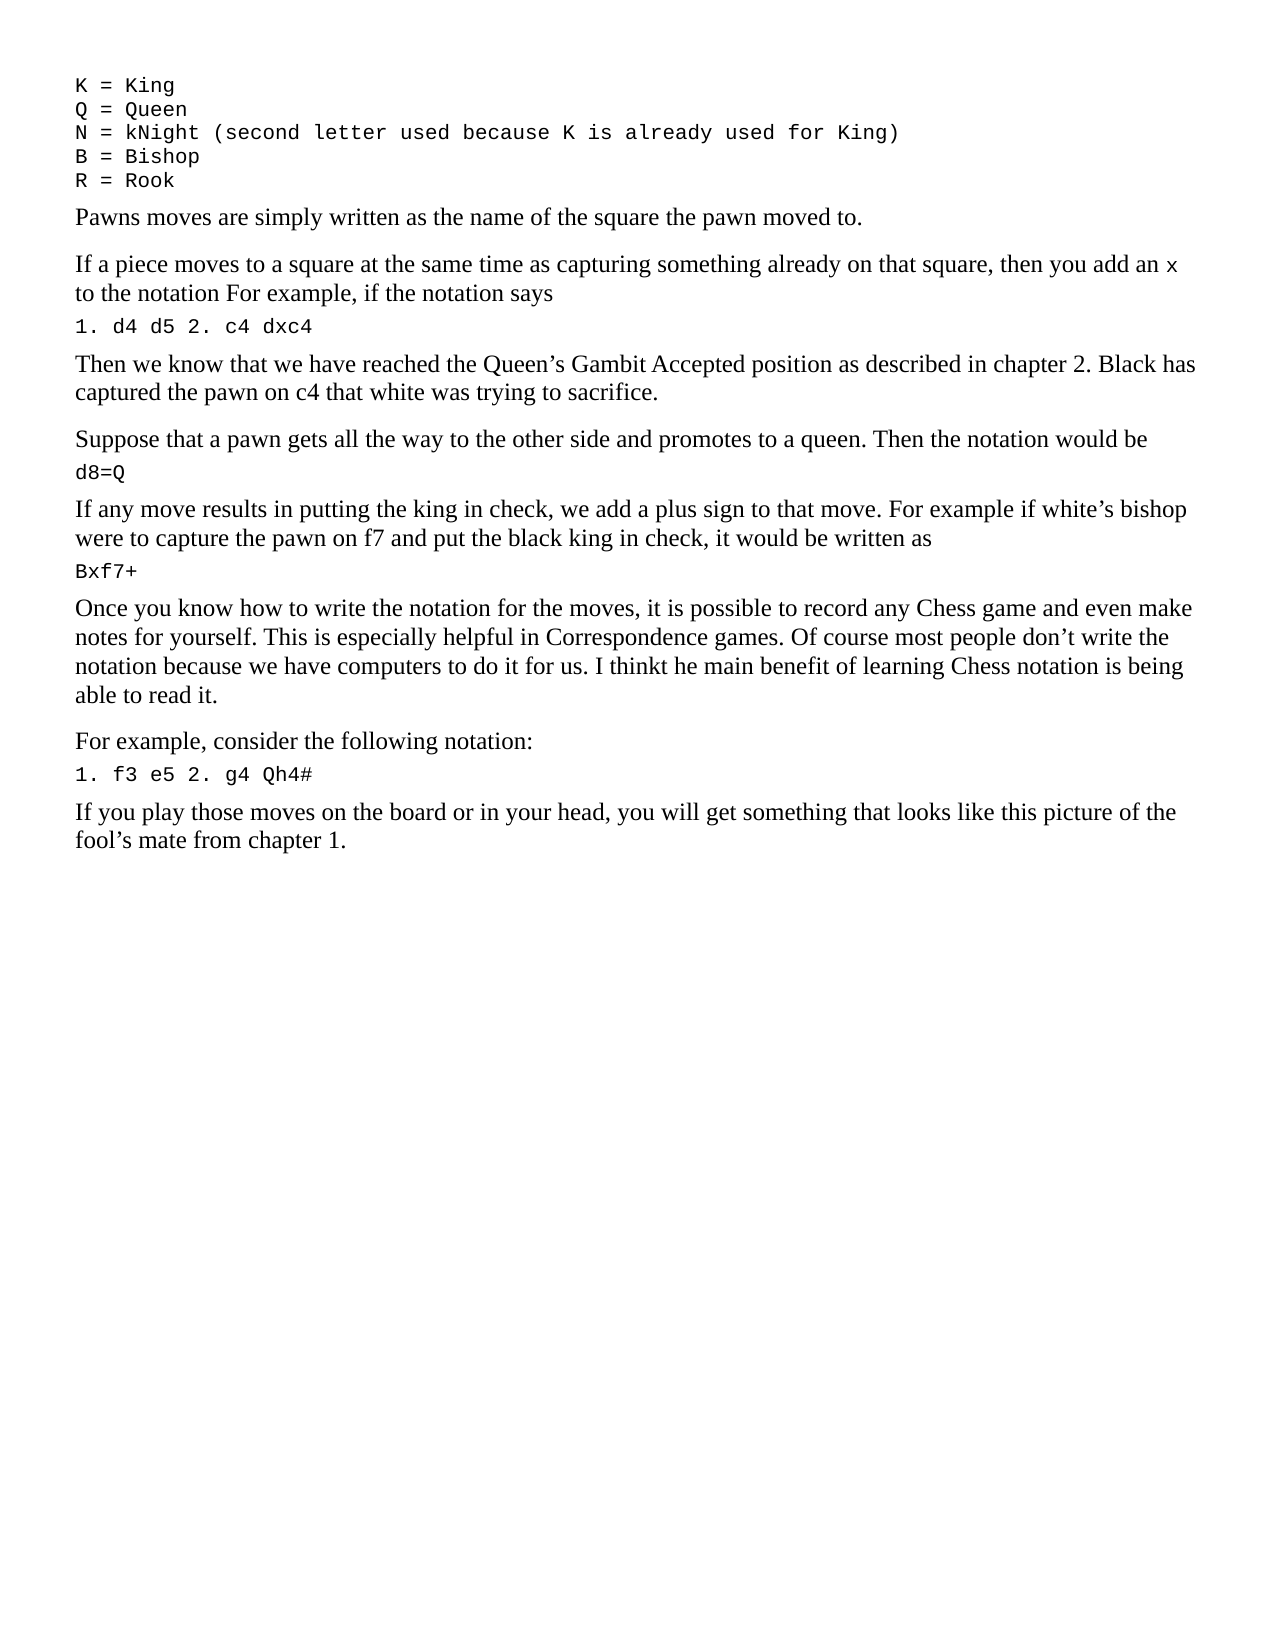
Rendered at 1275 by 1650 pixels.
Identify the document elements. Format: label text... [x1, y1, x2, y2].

text N = kNight (second letter used because K is already used for King) [75, 122, 1200, 146]
text d8=Q [75, 462, 1200, 486]
text Suppose that a pawn gets all the way to the other side and promotes to a queen. Then the notation would be [75, 424, 1200, 453]
text B = Bishop [75, 146, 1200, 169]
text Pawns moves are simply written as the name of the square the pawn moved to. [75, 202, 1200, 231]
text K = King [75, 75, 1200, 99]
text 1. f3 e5 2. g4 Qh4# [75, 764, 1200, 788]
text Then we know that we have reached the Queen’s Gambit Accepted position as described in chapter 2. Black has captured the pawn on c4 that white was trying to sacrifice. [75, 349, 1200, 406]
text 1. d4 d5 2. c4 dxc4 [75, 316, 1200, 340]
text For example, consider the following notation: [75, 726, 1200, 755]
text If a piece moves to a square at the same time as capturing something already on that square, then you add an x to the notation For example, if the notation says [75, 249, 1200, 307]
text Bxf7+ [75, 561, 1200, 584]
text Q = Queen [75, 99, 1200, 122]
text If you play those moves on the board or in your head, you will get something that looks like this picture of the fool’s mate from chapter 1. [75, 797, 1200, 854]
text R = Rook [75, 169, 1200, 193]
text Once you know how to write the notation for the moves, it is possible to record any Chess game and even make notes for yourself. This is especially helpful in Correspondence games. Of course most people don’t write the notation because we have computers to do it for us. I thinkt he main benefit of learning Chess notation is being able to read it. [75, 593, 1200, 708]
text If any move results in putting the king in check, we add a plus sign to that move. For example if white’s bishop were to capture the pawn on f7 and put the black king in check, it would be written as [75, 494, 1200, 552]
